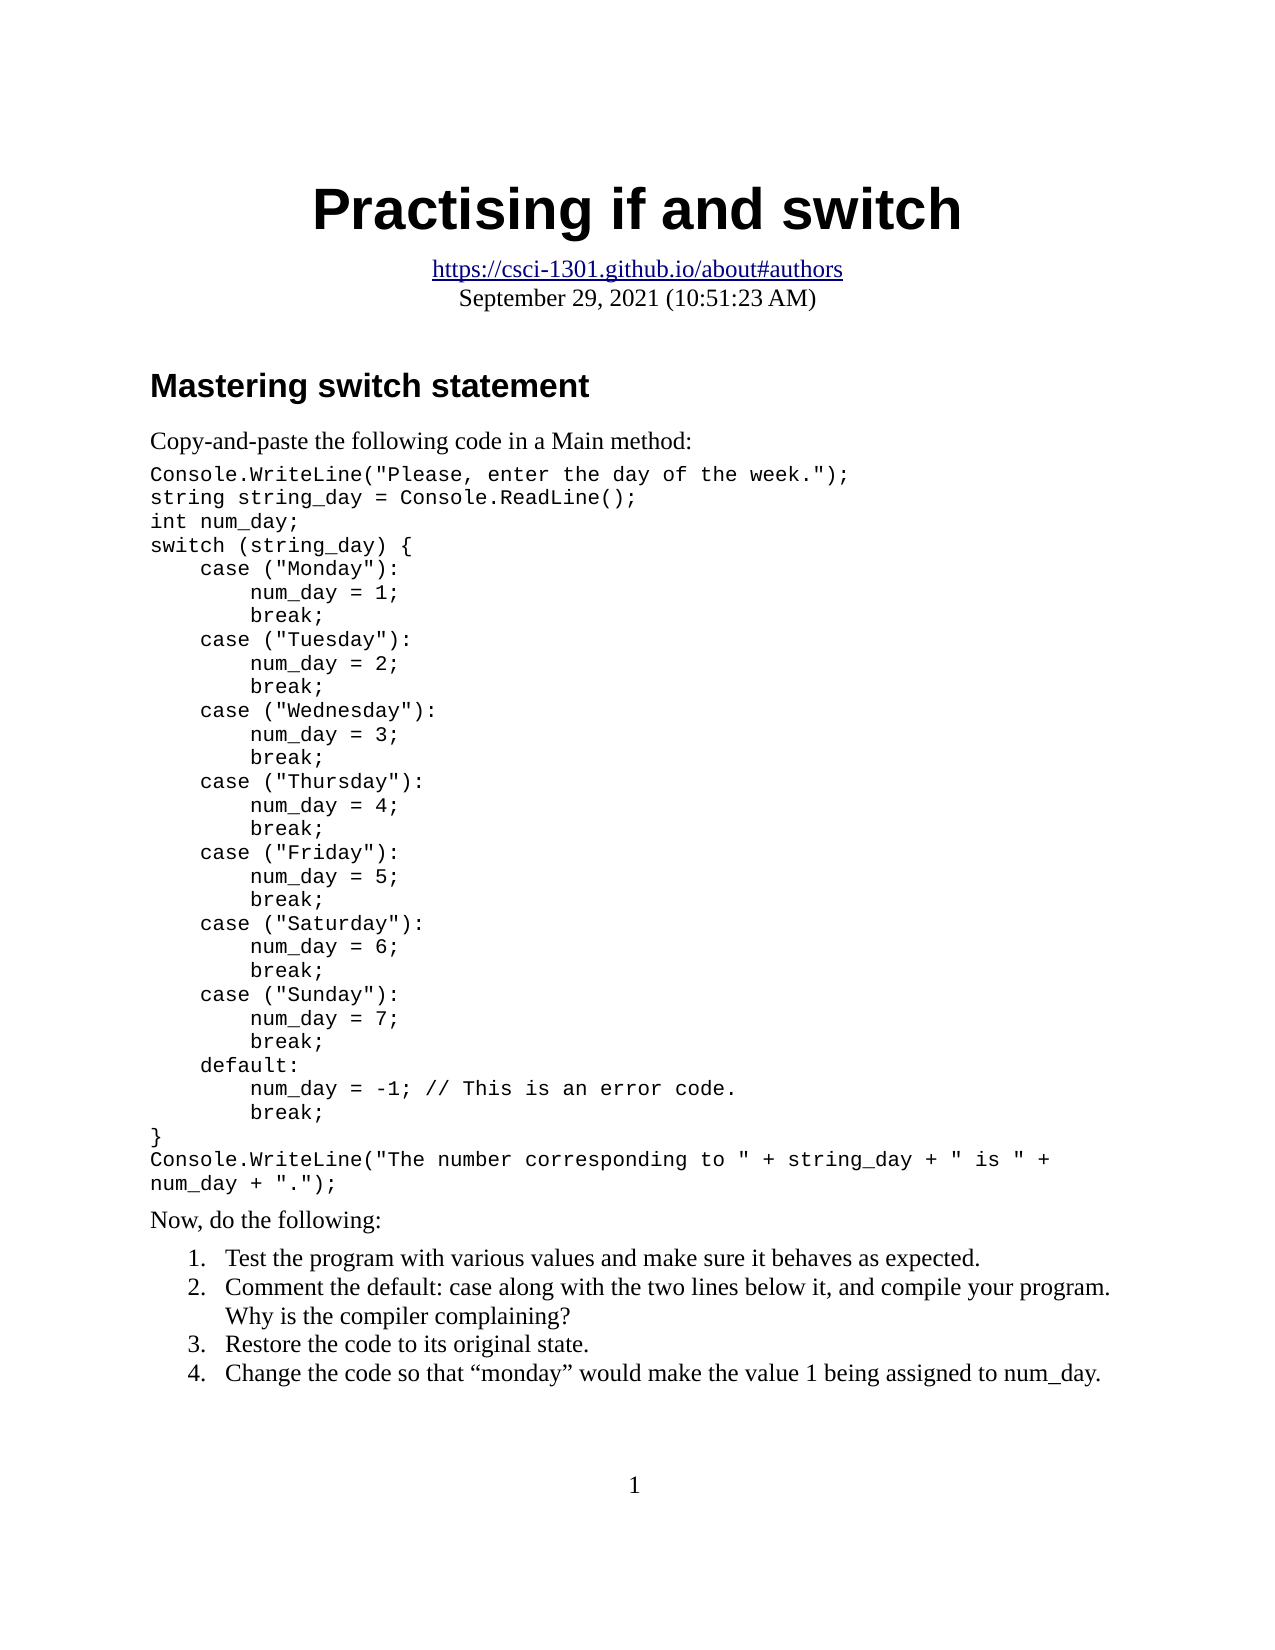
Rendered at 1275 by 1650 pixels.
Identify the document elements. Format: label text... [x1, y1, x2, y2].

text Console.WriteLine("The number corresponding to " + string_day + " is " + num_day + "."); [150, 1149, 1125, 1197]
text num_day = -1; // This is an error code. [150, 1078, 1125, 1102]
text break; [150, 1031, 1125, 1055]
text break; [150, 818, 1125, 842]
text case ("Thursday"): [150, 771, 1125, 795]
text Console.WriteLine("Please, enter the day of the week."); [150, 464, 1125, 487]
list Restore the code to its original state. [187, 1329, 1125, 1358]
text num_day = 3; [150, 724, 1125, 747]
title Practising if and switch [150, 175, 1125, 242]
text case ("Friday"): [150, 842, 1125, 866]
text num_day = 5; [150, 866, 1125, 889]
text case ("Saturday"): [150, 913, 1125, 937]
text break; [150, 606, 1125, 629]
text https://csci-1301.github.io/about#authors [150, 254, 1125, 283]
text Copy-and-paste the following code in a Main method: [150, 426, 1125, 455]
text break; [150, 676, 1125, 700]
text case ("Sunday"): [150, 984, 1125, 1007]
text break; [150, 747, 1125, 771]
text Now, do the following: [150, 1206, 1125, 1234]
text case ("Wednesday"): [150, 700, 1125, 724]
text case ("Tuesday"): [150, 629, 1125, 653]
text num_day = 1; [150, 582, 1125, 606]
text int num_day; [150, 511, 1125, 534]
list Comment the default: case along with the two lines below it, and compile your program. Why is the compiler complaining? [187, 1272, 1125, 1329]
text case ("Monday"): [150, 558, 1125, 582]
text num_day = 2; [150, 653, 1125, 676]
text } [150, 1126, 1125, 1149]
text September 29, 2021 (10:51:23 AM) [150, 283, 1125, 312]
text break; [150, 889, 1125, 913]
text break; [150, 1102, 1125, 1126]
subtitle Mastering switch statement [150, 366, 1125, 404]
list Change the code so that “monday” would make the value 1 being assigned to num_day. [187, 1358, 1125, 1387]
text num_day = 7; [150, 1007, 1125, 1031]
text string string_day = Console.ReadLine(); [150, 487, 1125, 511]
text switch (string_day) { [150, 534, 1125, 558]
text break; [150, 960, 1125, 984]
text num_day = 6; [150, 937, 1125, 960]
text default: [150, 1055, 1125, 1078]
list Test the program with various values and make sure it behaves as expected. [187, 1243, 1125, 1272]
text num_day = 4; [150, 795, 1125, 818]
